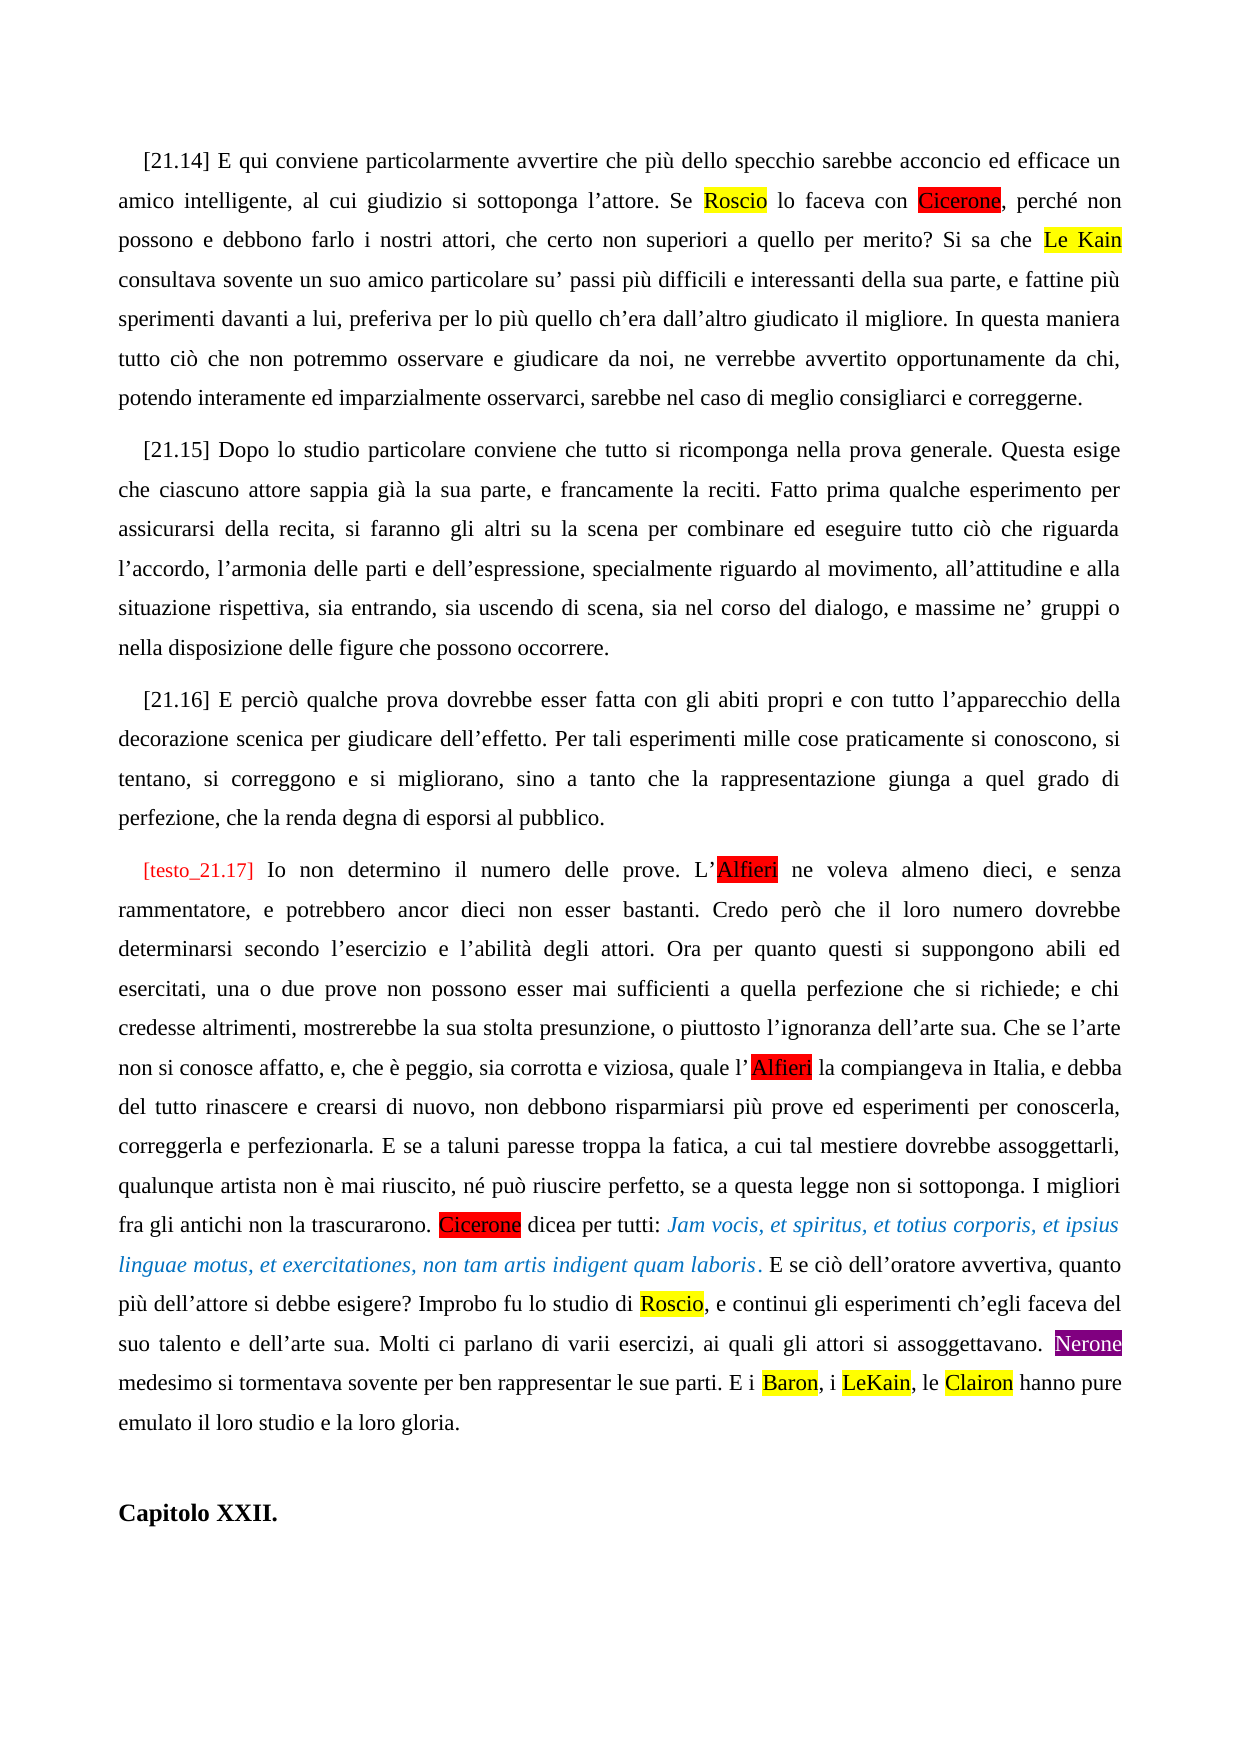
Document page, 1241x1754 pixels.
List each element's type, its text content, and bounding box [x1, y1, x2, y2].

text [21.15] Dopo lo studio particolare conviene che tutto si ricomponga nella prova generale. Questa esige che ciascuno attore sappia già la sua parte, e francamente la reciti. Fatto prima qualche esperimento per assicurarsi della recita, si faranno gli altri su la scena per combinare ed eseguire tutto ciò che riguarda l’accordo, l’armonia delle parti e dell’espressione, specialmente riguardo al movimento, all’attitudine e alla situazione rispettiva, sia entrando, sia uscendo di scena, sia nel corso del dialogo, e massime ne’ gruppi o nella disposizione delle figure che possono occorrere. [118, 436, 1122, 660]
subtitle Capitolo XXII. [118, 1498, 1122, 1527]
text [21.16] E perciò qualche prova dovrebbe esser fatta con gli abiti propri e con tutto l’apparecchio della decorazione scenica per giudicare dell’effetto. Per tali esperimenti mille cose praticamente si conoscono, si tentano, si correggono e si migliorano, sino a tanto che la rappresentazione giunga a quel grado di perfezione, che la renda degna di esporsi al pubblico. [118, 686, 1122, 831]
text [21.14] E qui conviene particolarmente avvertire che più dello specchio sarebbe acconcio ed efficace un amico intelligente, al cui giudizio si sottoponga l’attore. Se Roscio lo faceva con Cicerone, perché non possono e debbono farlo i nostri attori, che certo non superiori a quello per merito? Si sa che Le Kain consultava sovente un suo amico particolare su’ passi più difficili e interessanti della sua parte, e fattine più sperimenti davanti a lui, preferiva per lo più quello ch’era dall’altro giudicato il migliore. In questa maniera tutto ciò che non potremmo osservare e giudicare da noi, ne verrebbe avvertito opportunamente da chi, potendo interamente ed imparzialmente osservarci, sarebbe nel caso di meglio consigliarci e correggerne. [118, 148, 1122, 411]
text [testo_21.17] Io non determino il numero delle prove. L’Alfieri ne voleva almeno dieci, e senza rammentatore, e potrebbero ancor dieci non esser bastanti. Credo però che il loro numero dovrebbe determinarsi secondo l’esercizio e l’abilità degli attori. Ora per quanto questi si suppongono abili ed esercitati, una o due prove non possono esser mai sufficienti a quella perfezione che si richiede; e chi credesse altrimenti, mostrerebbe la sua stolta presunzione, o piuttosto l’ignoranza dell’arte sua. Che se l’arte non si conosce affatto, e, che è peggio, sia corrotta e viziosa, quale l’Alfieri la compiangeva in Italia, e debba del tutto rinascere e crearsi di nuovo, non debbono risparmiarsi più prove ed esperimenti per conoscerla, correggerla e perfezionarla. E se a taluni paresse troppa la fatica, a cui tal mestiere dovrebbe assoggettarli, qualunque artista non è mai riuscito, né può riuscire perfetto, se a questa legge non si sottoponga. I migliori fra gli antichi non la trascurarono. Cicerone dicea per tutti: Jam vocis, et spiritus, et totius corporis, et ipsius linguae motus, et exercitationes, non tam artis indigent quam laboris. E se ciò dell’oratore avvertiva, quanto più dell’attore si debbe esigere? Improbo fu lo studio di Roscio, e continui gli esperimenti ch’egli faceva del suo talento e dell’arte sua. Molti ci parlano di varii esercizi, ai quali gli attori si assoggettavano. Nerone medesimo si tormentava sovente per ben rappresentar le sue parti. E i Baron, i LeKain, le Clairon hanno pure emulato il loro studio e la loro gloria. [118, 856, 1122, 1435]
